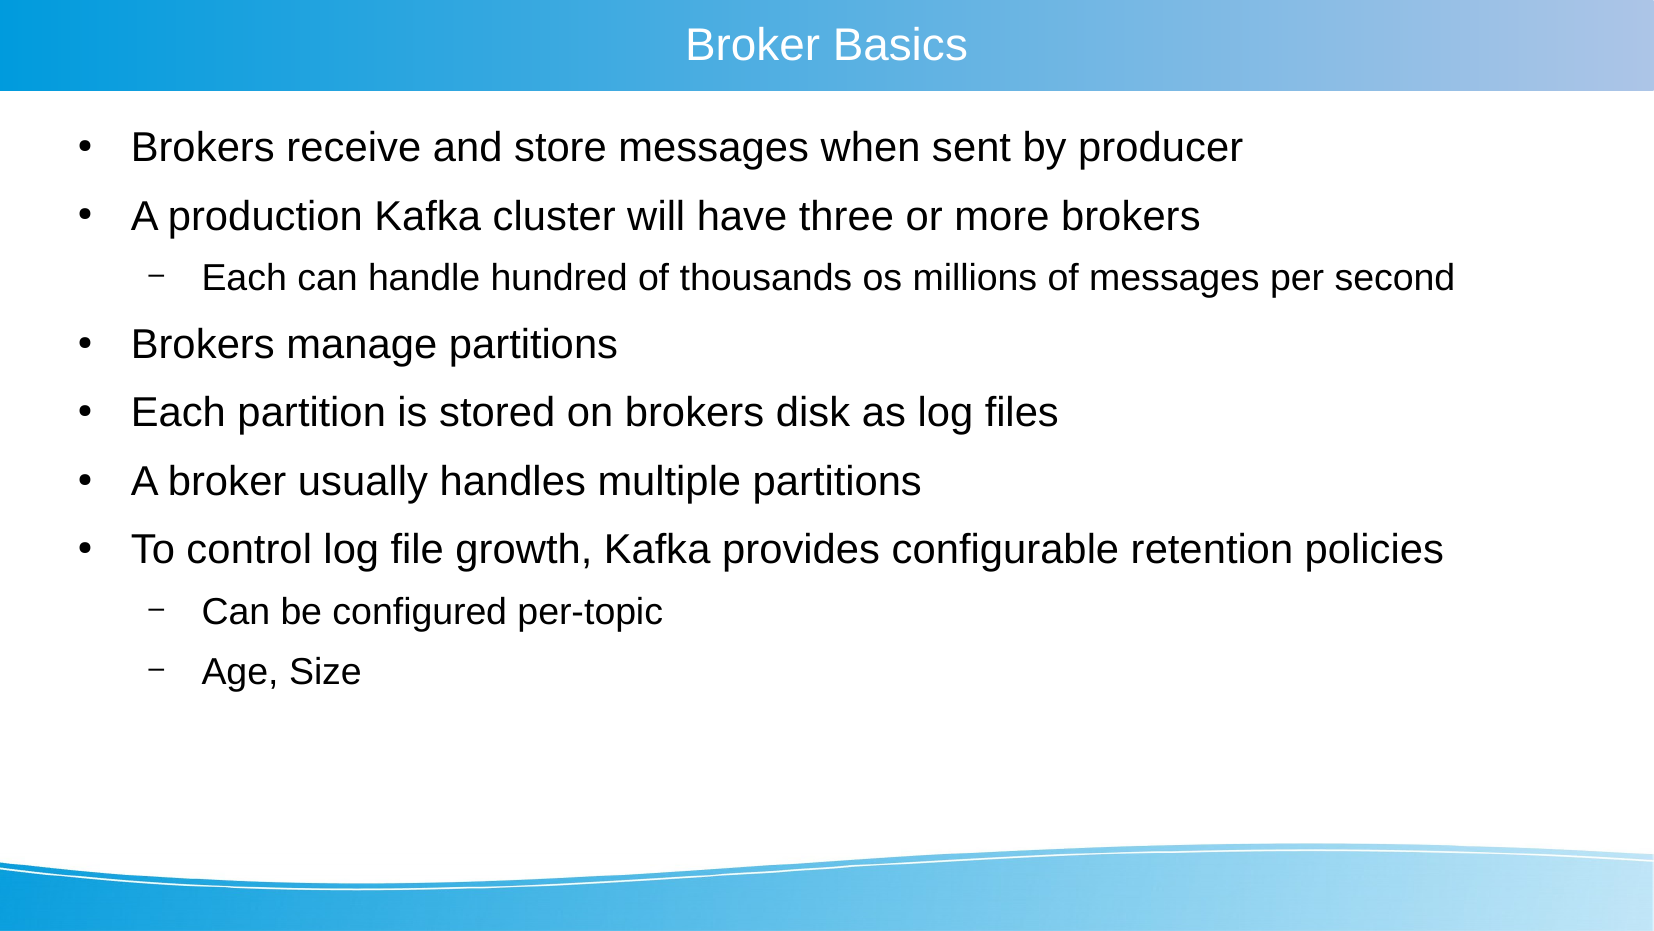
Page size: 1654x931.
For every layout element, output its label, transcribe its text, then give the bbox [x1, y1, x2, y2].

picture [0, 843, 1654, 931]
list Brokers receive and store messages when sent by producer A production Kafka cluster will have three or more brokers Each can handle hundred of thousands os millions of messages per second Brokers manage partitions Each partition is stored on brokers disk as log files A broker usually handles multiple partitions To control log file growth, Kafka provides configurable retention policies Can be configured per-topic Age, Size [60, 123, 1591, 833]
title Broker Basics [82, 5, 1571, 85]
